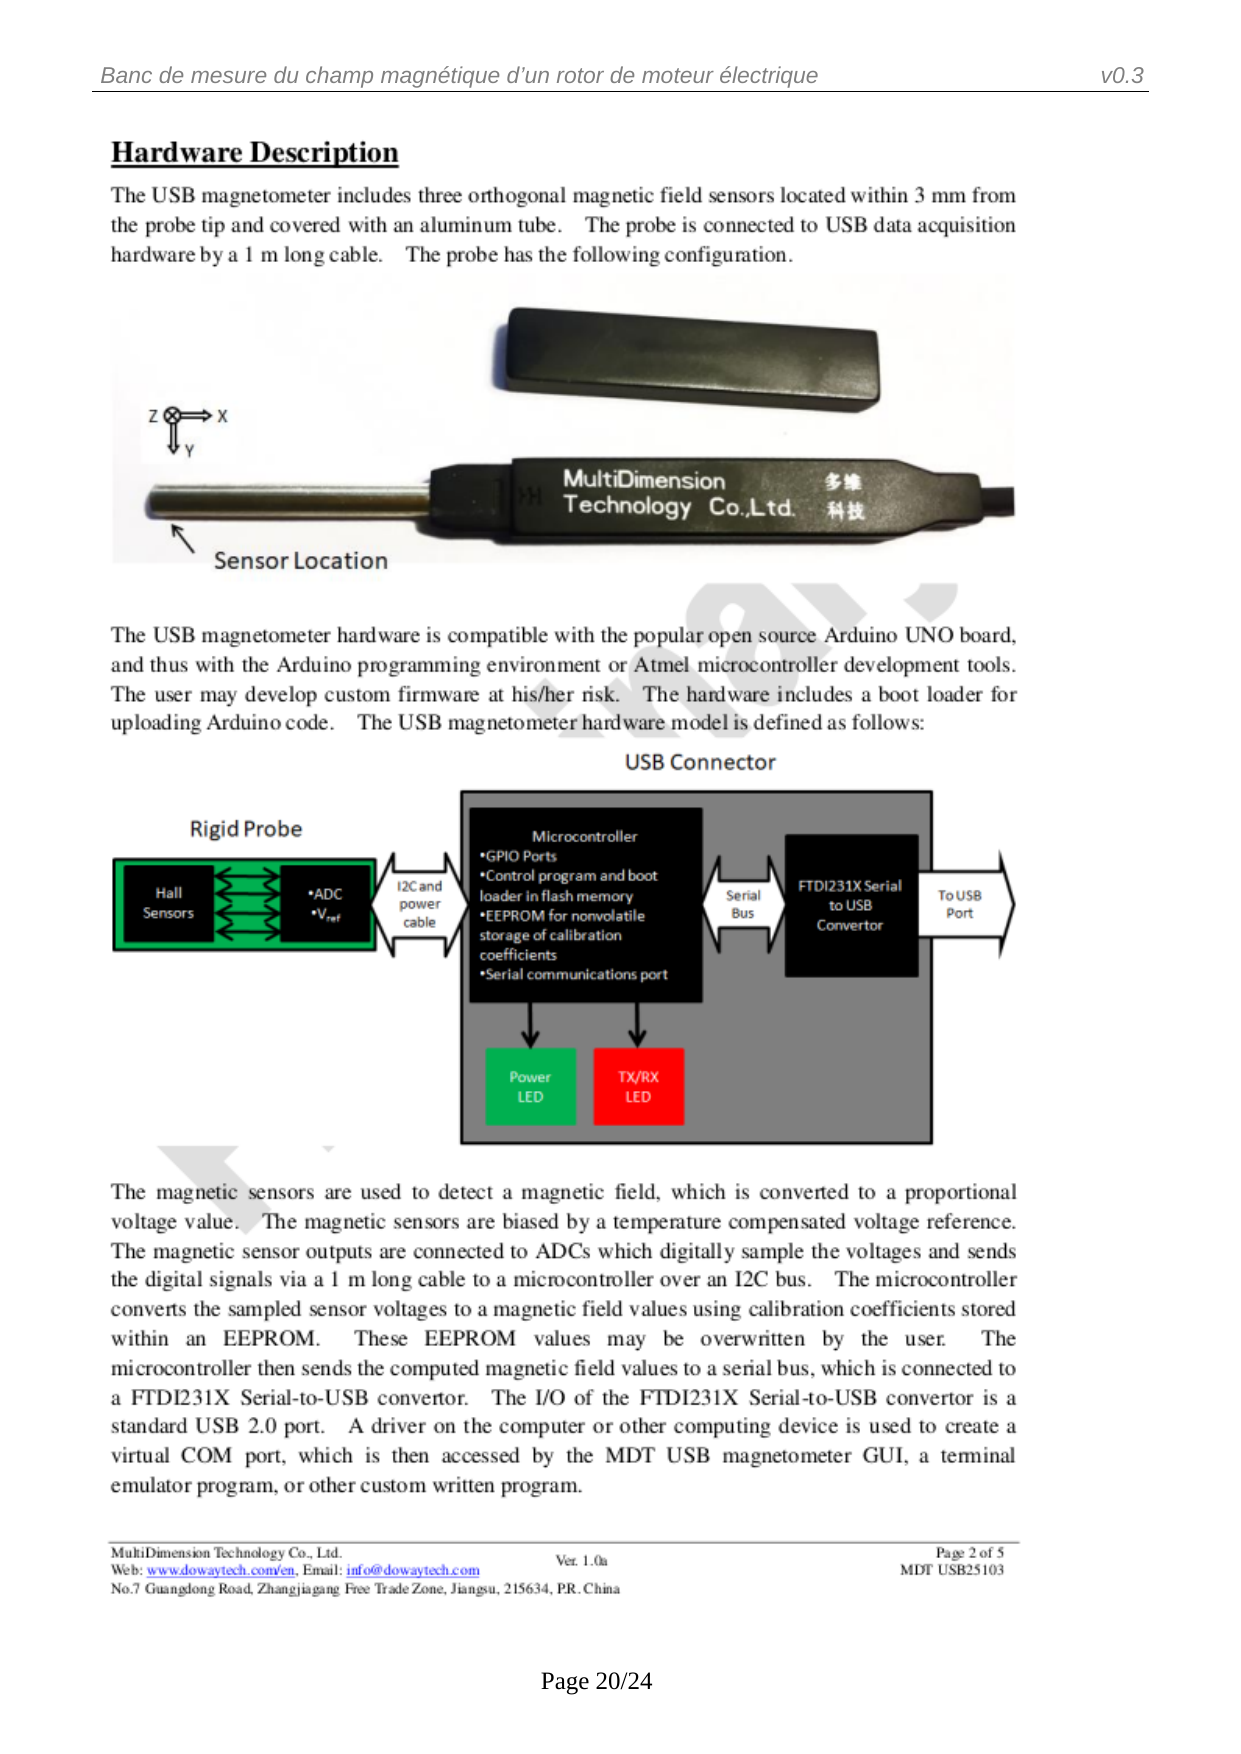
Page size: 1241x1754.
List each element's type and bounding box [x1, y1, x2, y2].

picture [94, 120, 1044, 1608]
